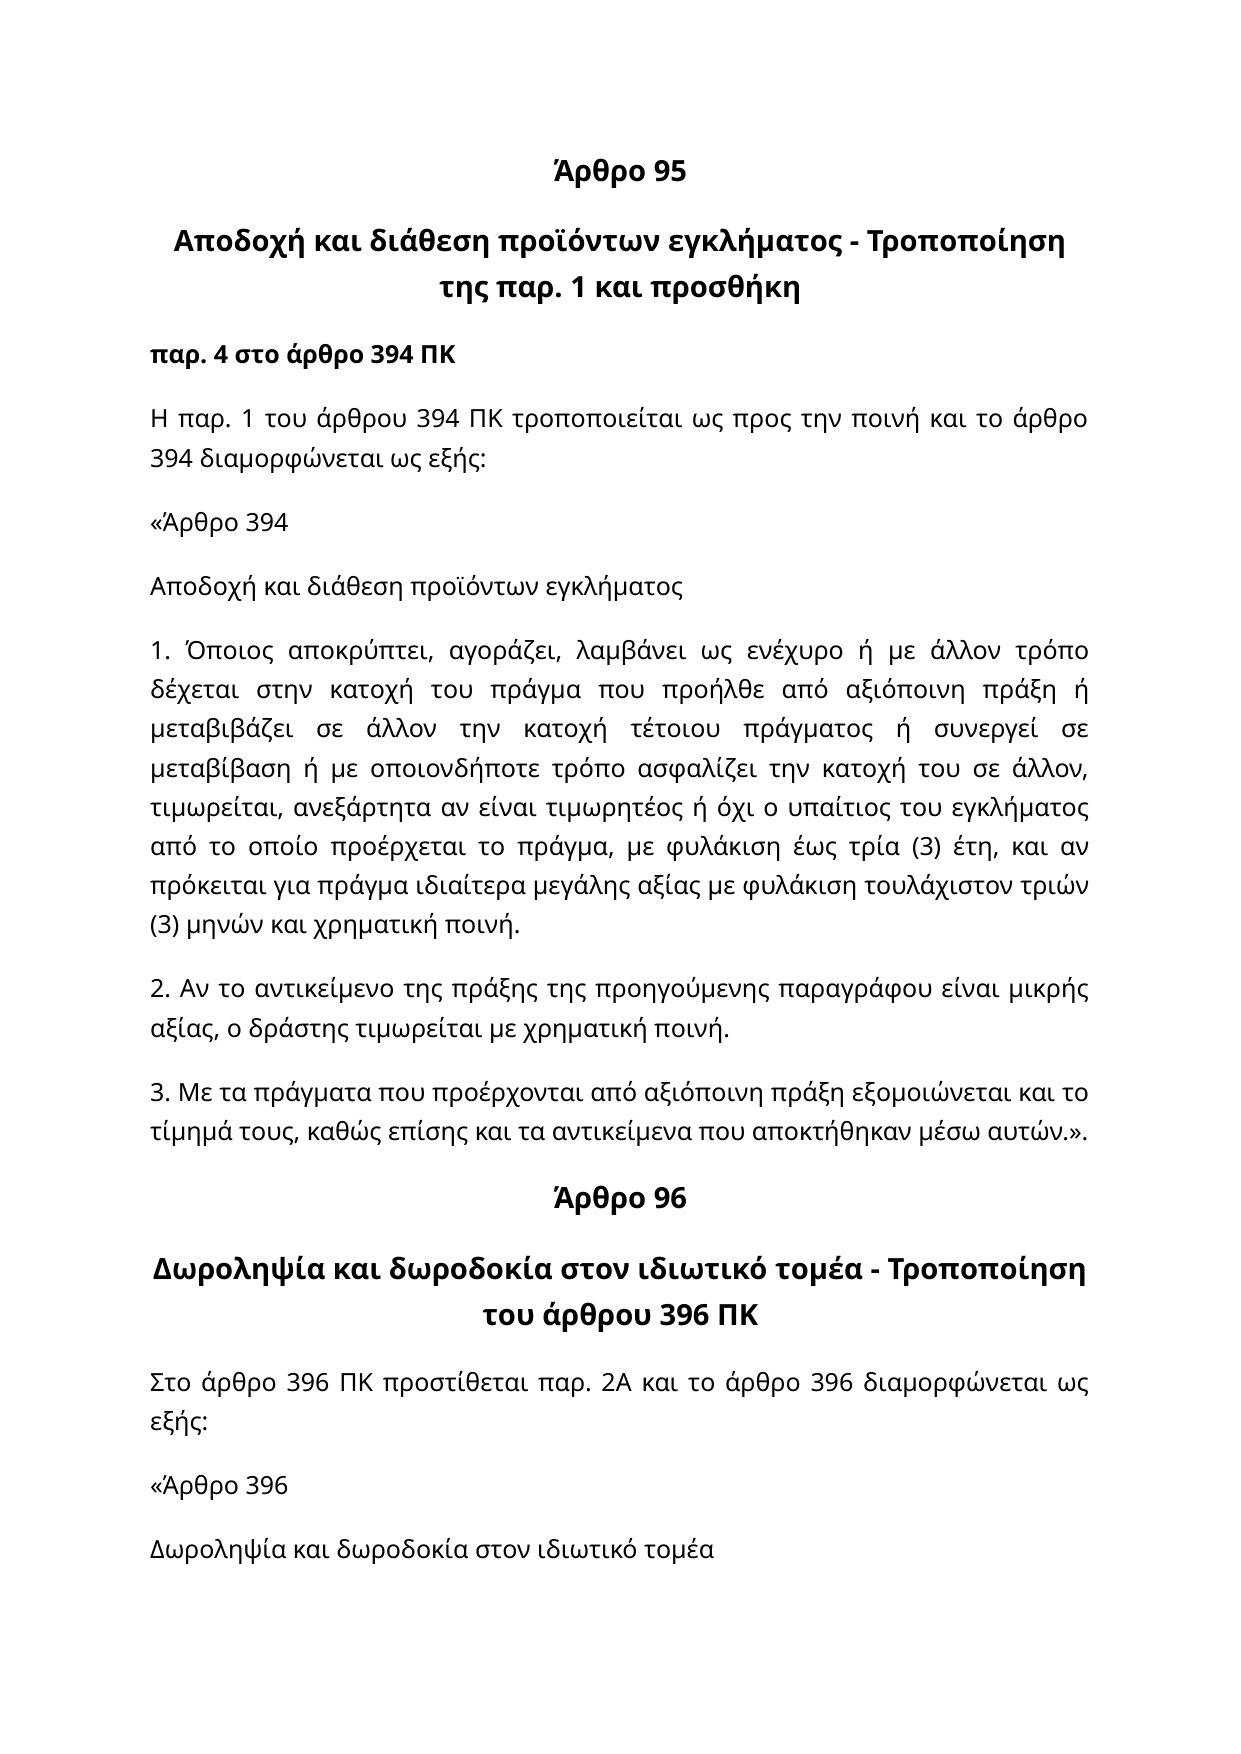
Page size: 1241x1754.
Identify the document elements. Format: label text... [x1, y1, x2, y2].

subtitle Άρθρο 96 [150, 1178, 1090, 1217]
text Αποδοχή και διάθεση προϊόντων εγκλήματος [150, 568, 1090, 603]
text Η παρ. 1 του άρθρου 394 ΠΚ τροποποιείται ως προς την ποινή και το άρθρο 394 διαμορφώνεται ως εξής: [150, 401, 1090, 474]
text 1. Όποιος αποκρύπτει, αγοράζει, λαμβάνει ως ενέχυρο ή με άλλον τρόπο δέχεται στην κατοχή του πράγμα που προήλθε από αξιόποινη πράξη ή μεταβιβάζει σε άλλον την κατοχή τέτοιου πράγματος ή συνεργεί σε μεταβίβαση ή με οποιονδήποτε τρόπο ασφαλίζει την κατοχή του σε άλλον, τιμωρείται, ανεξάρτητα αν είναι τιμωρητέος ή όχι ο υπαίτιος του εγκλήματος από το οποίο προέρχεται το πράγμα, με φυλάκιση έως τρία (3) έτη, και αν πρόκειται για πράγμα ιδιαίτερα μεγάλης αξίας με φυλάκιση τουλάχιστον τριών (3) μηνών και χρηματική ποινή. [150, 633, 1090, 941]
subtitle Αποδοχή και διάθεση προϊόντων εγκλήματος - Τροποποίηση της παρ. 1 και προσθήκη [150, 221, 1090, 306]
subtitle Δωροληψία και δωροδοκία στον ιδιωτικό τομέα - Τροποποίηση του άρθρου 396 ΠΚ [150, 1248, 1090, 1334]
text παρ. 4 στο άρθρο 394 ΠΚ [150, 337, 1090, 371]
text 2. Αν το αντικείμενο της πράξης της προηγούμενης παραγράφου είναι μικρής αξίας, ο δράστης τιμωρείται με χρηματική ποινή. [150, 971, 1090, 1044]
text «Άρθρο 394 [150, 504, 1090, 538]
text 3. Με τα πράγματα που προέρχονται από αξιόποινη πράξη εξομοιώνεται και το τίμημά τους, καθώς επίσης και τα αντικείμενα που αποκτήθηκαν μέσω αυτών.». [150, 1074, 1090, 1148]
text Στο άρθρο 396 ΠΚ προστίθεται παρ. 2Α και το άρθρο 396 διαμορφώνεται ως εξής: [150, 1364, 1090, 1438]
subtitle Άρθρο 95 [150, 150, 1090, 190]
text Δωροληψία και δωροδοκία στον ιδιωτικό τομέα [150, 1532, 1090, 1566]
text «Άρθρο 396 [150, 1468, 1090, 1502]
